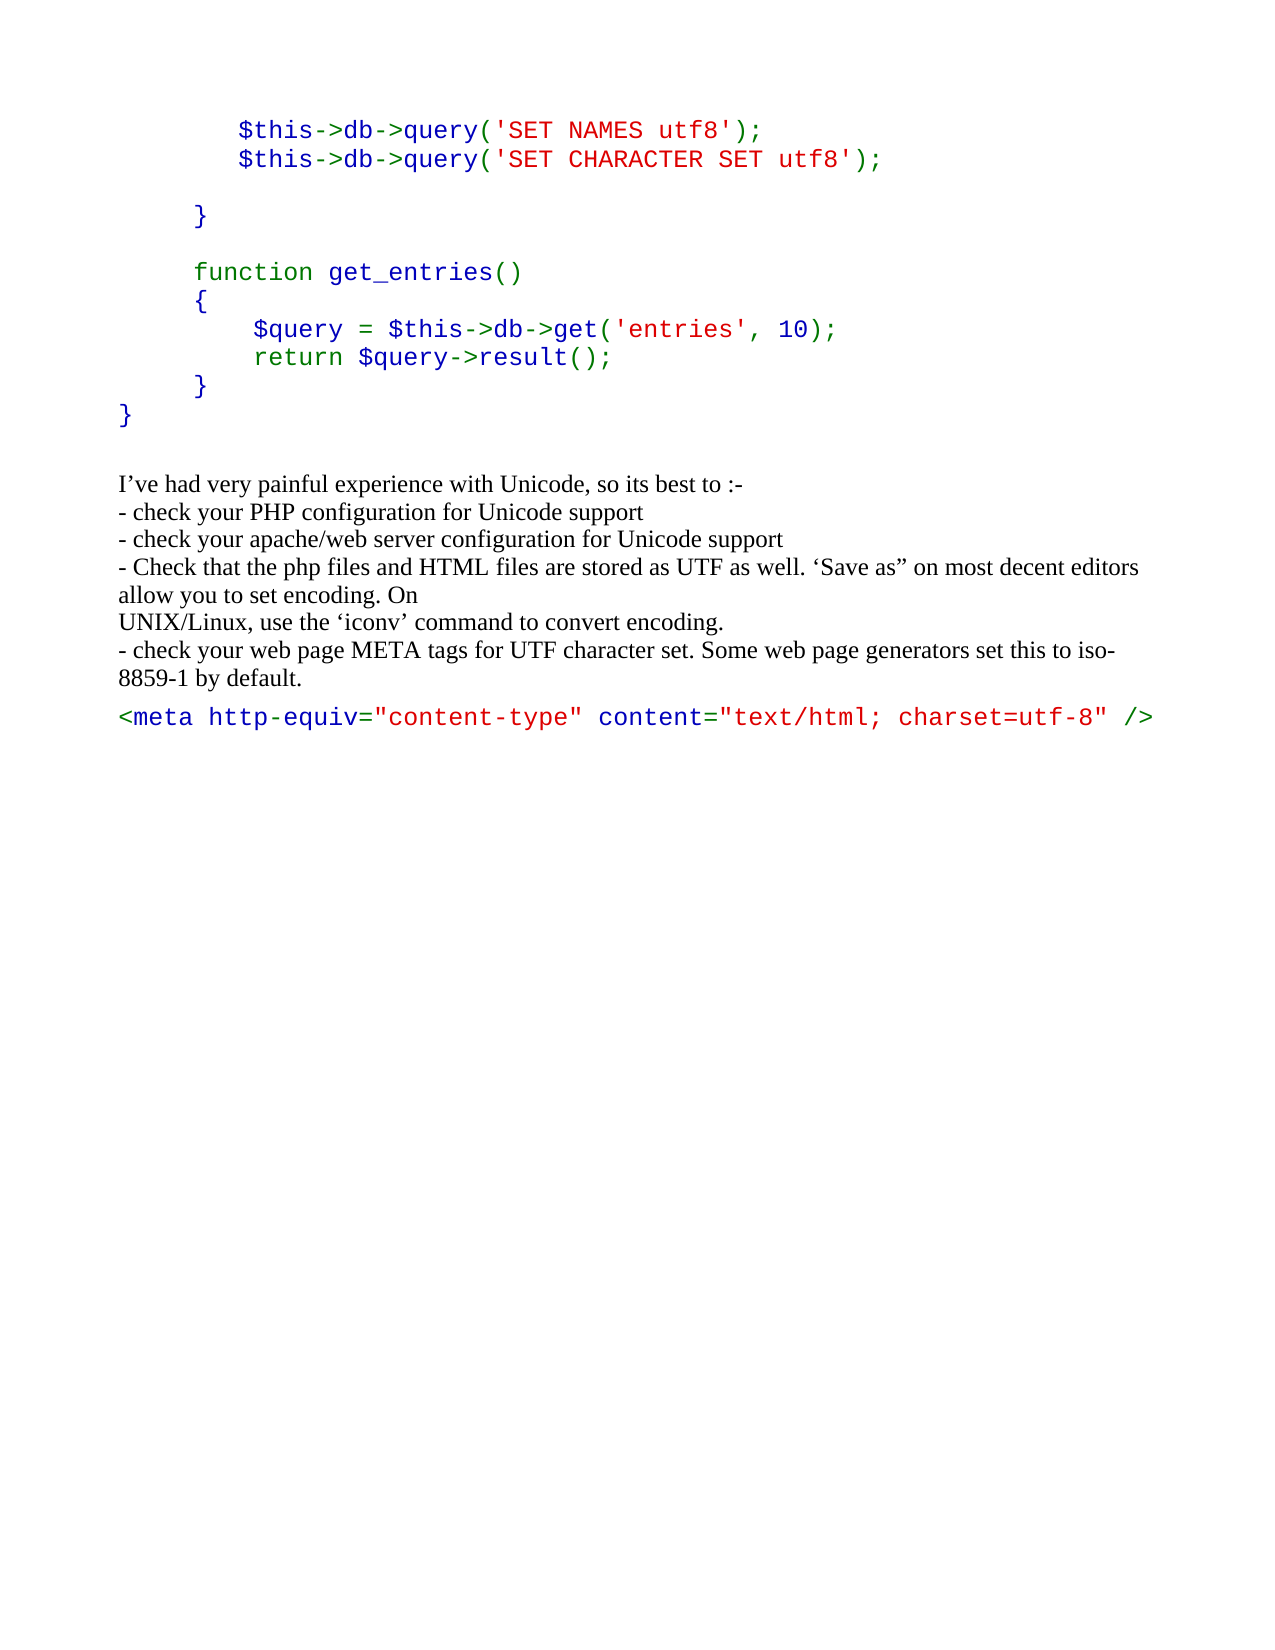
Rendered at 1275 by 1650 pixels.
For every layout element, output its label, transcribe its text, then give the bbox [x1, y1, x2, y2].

text <meta http-equiv="content-type" content="text/html; charset=utf-8" /> [118, 704, 1157, 732]
text $this->db->query('SET NAMES utf8'); $this->db->query('SET CHARACTER SET utf8'); } function get_entries() { $query = $this->db->get('entries', 10); return $query->result(); } } [118, 118, 1157, 430]
text I’ve had very painful experience with Unicode, so its best to :- - check your PHP configuration for Unicode support - check your apache/web server configuration for Unicode support - Check that the php files and HTML files are stored as UTF as well. ‘Save as” on most decent editors allow you to set encoding. On UNIX/Linux, use the ‘iconv’ command to convert encoding. - check your web page META tags for UTF character set. Some web page generators set this to iso-8859-1 by default. [118, 442, 1157, 692]
